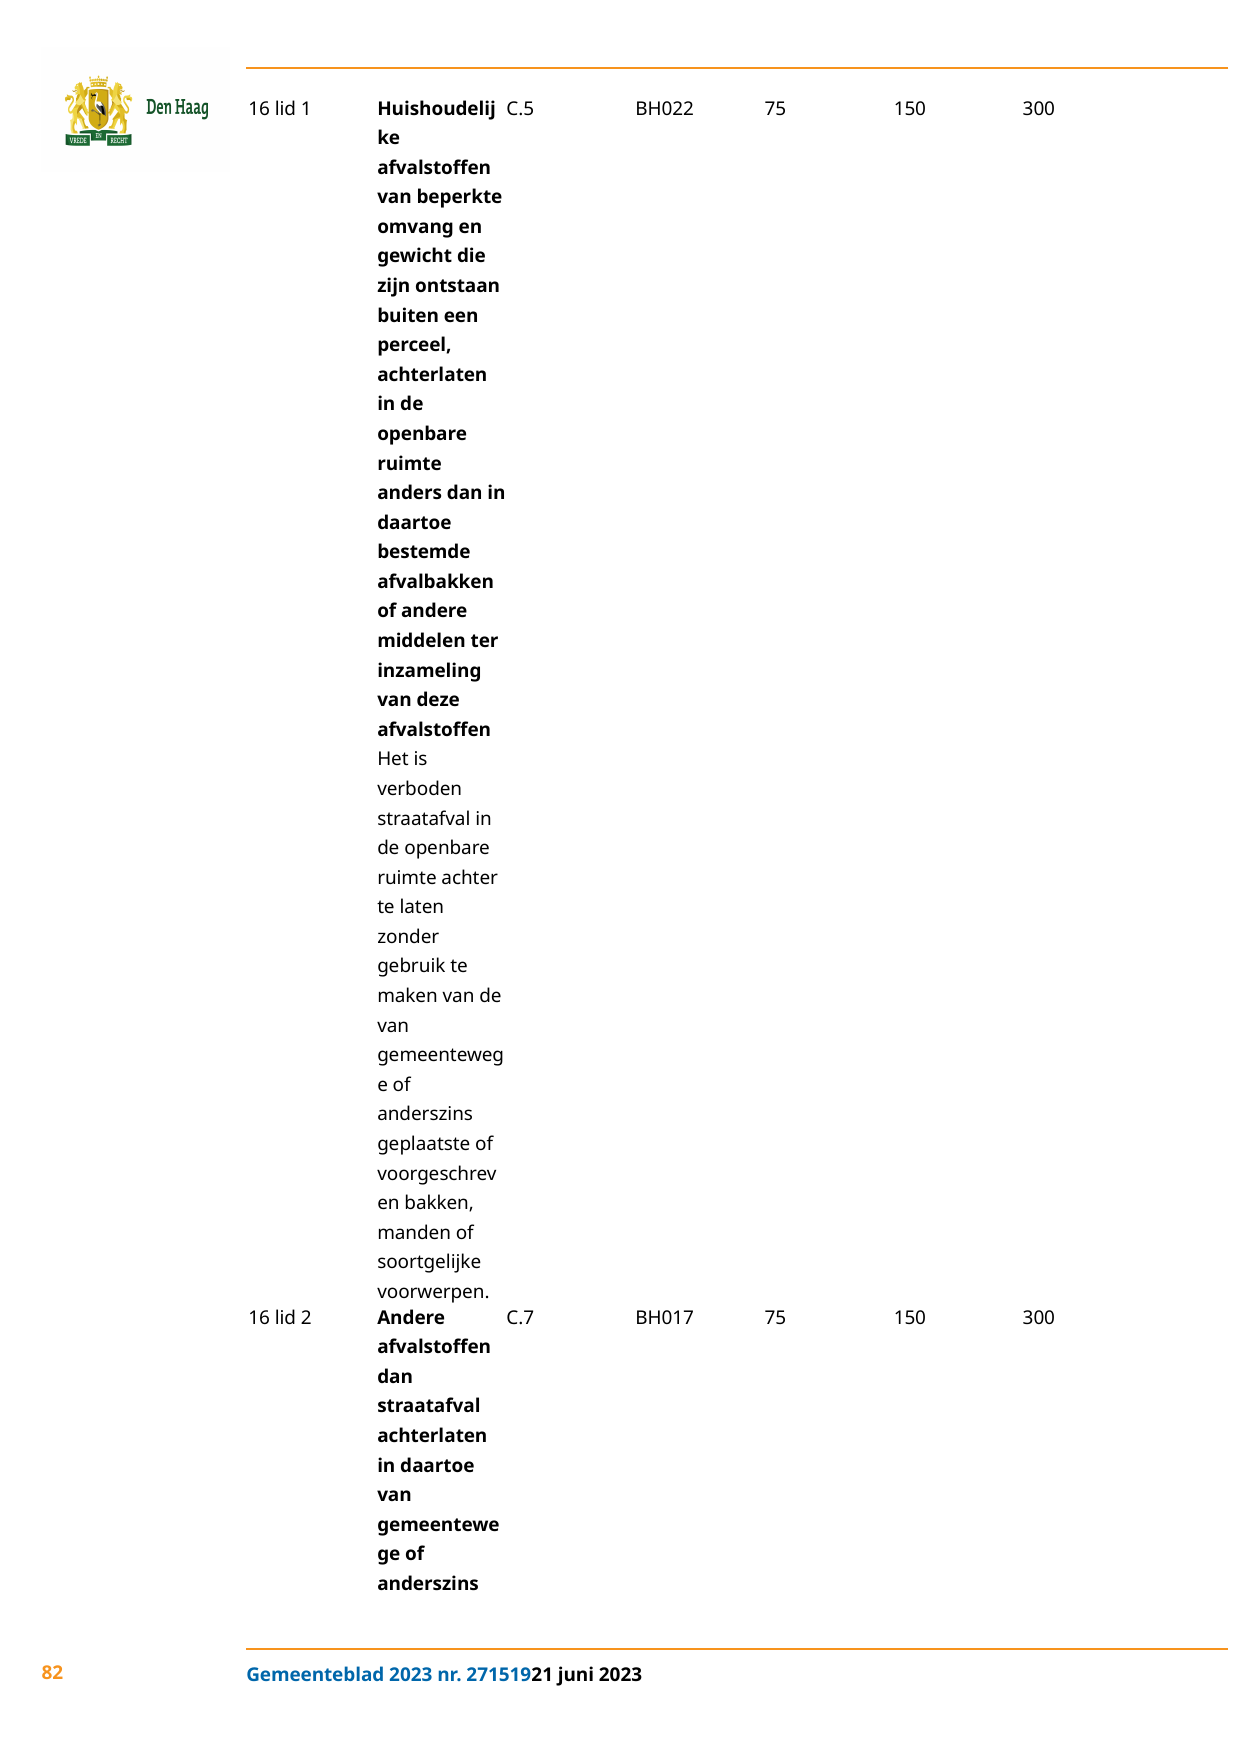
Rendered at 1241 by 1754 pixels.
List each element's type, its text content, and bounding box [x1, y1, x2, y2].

table_cell C.5 [506, 95, 635, 1304]
table_cell 150 [894, 95, 1022, 1304]
table_cell 75 [764, 1304, 893, 1596]
table_cell 300 [1023, 1304, 1152, 1596]
table_cell Andere afvalstoffen dan straatafval achterlaten in daartoe van gemeentewege of anderszins [377, 1304, 506, 1596]
picture [41, 47, 231, 172]
table_cell C.7 [506, 1304, 635, 1596]
table_cell 300 [1023, 95, 1152, 1304]
table_cell 150 [894, 1304, 1022, 1596]
table_cell Huishoudelijke afvalstoffen van beperkte omvang en gewicht die zijn ontstaan buiten een perceel, achterlaten in de openbare ruimte anders dan in daartoe bestemde afvalbakken of andere middelen ter inzameling van deze afvalstoffen Het is verboden straatafval in de openbare ruimte achter te laten zonder gebruik te maken van de van gemeentewege of anderszins geplaatste of voorgeschreven bakken, manden of soortgelijke voorwerpen. [377, 95, 506, 1304]
table_cell 16 lid 1 [248, 95, 377, 1304]
table_cell 16 lid 2 [248, 1304, 377, 1596]
table_cell 75 [764, 95, 893, 1304]
table_cell BH017 [635, 1304, 764, 1596]
table_cell BH022 [635, 95, 764, 1304]
